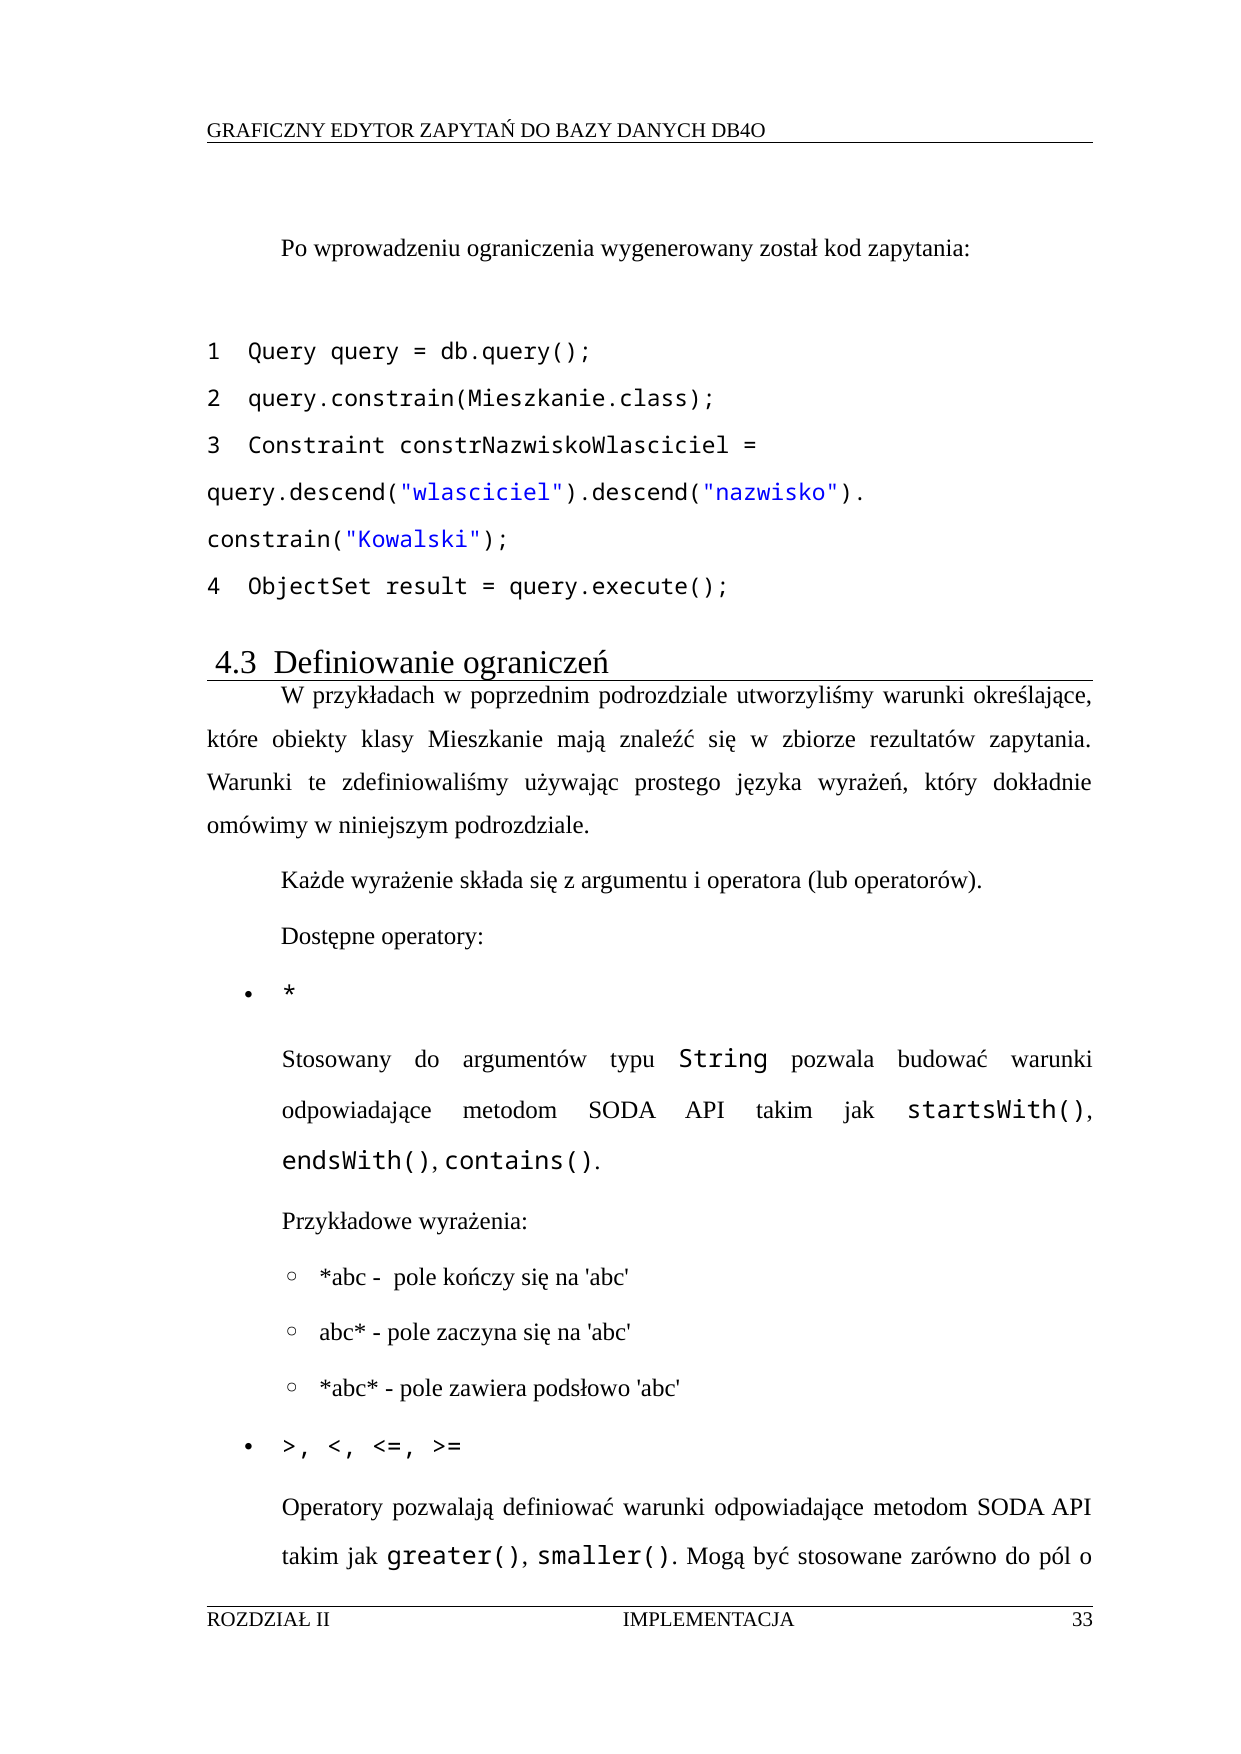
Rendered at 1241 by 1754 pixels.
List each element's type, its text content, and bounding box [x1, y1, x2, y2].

text constrain("Kowalski"); [207, 523, 1093, 554]
list * [244, 977, 1093, 1011]
text 2 query.constrain(Mieszkanie.class); [207, 382, 1093, 413]
text Dostępne operatory: [207, 921, 1093, 950]
list >, <, <=, >= [244, 1428, 1093, 1462]
list Stosowany do argumentów typu String pozwala budować warunki odpowiadające metodom SODA API takim jak startsWith(), endsWith(), contains(). [244, 1040, 1093, 1176]
text Po wprowadzeniu ograniczenia wygenerowany został kod zapytania: [207, 233, 1093, 261]
list Przykładowe wyrażenia: [244, 1206, 1093, 1235]
text 1 Query query = db.query(); [207, 335, 1093, 366]
text W przykładach w poprzednim podrozdziale utworzyliśmy warunki określające, które obiekty klasy Mieszkanie mają znaleźć się w zbiorze rezultatów zapytania. Warunki te zdefiniowaliśmy używając prostego języka wyrażeń, który dokładnie omówimy w niniejszym podrozdziale. [207, 681, 1093, 839]
list Operatory pozwalają definiować warunki odpowiadające metodom SODA API takim jak greater(), smaller(). Mogą być stosowane zarówno do pól o [244, 1492, 1093, 1572]
text 3 Constraint constrNazwiskoWlasciciel = query.descend("wlasciciel").descend("nazwisko"). [207, 429, 1093, 507]
subtitle Definiowanie ograniczeń [207, 642, 1093, 680]
list abc* - pole zaczyna się na 'abc' [282, 1317, 1093, 1346]
text 4 ObjectSet result = query.execute(); [207, 569, 1093, 601]
list *abc* - pole zawiera podsłowo 'abc' [282, 1373, 1093, 1402]
text Każde wyrażenie składa się z argumentu i operatora (lub operatorów). [207, 866, 1093, 894]
list *abc - pole kończy się na 'abc' [282, 1262, 1093, 1290]
